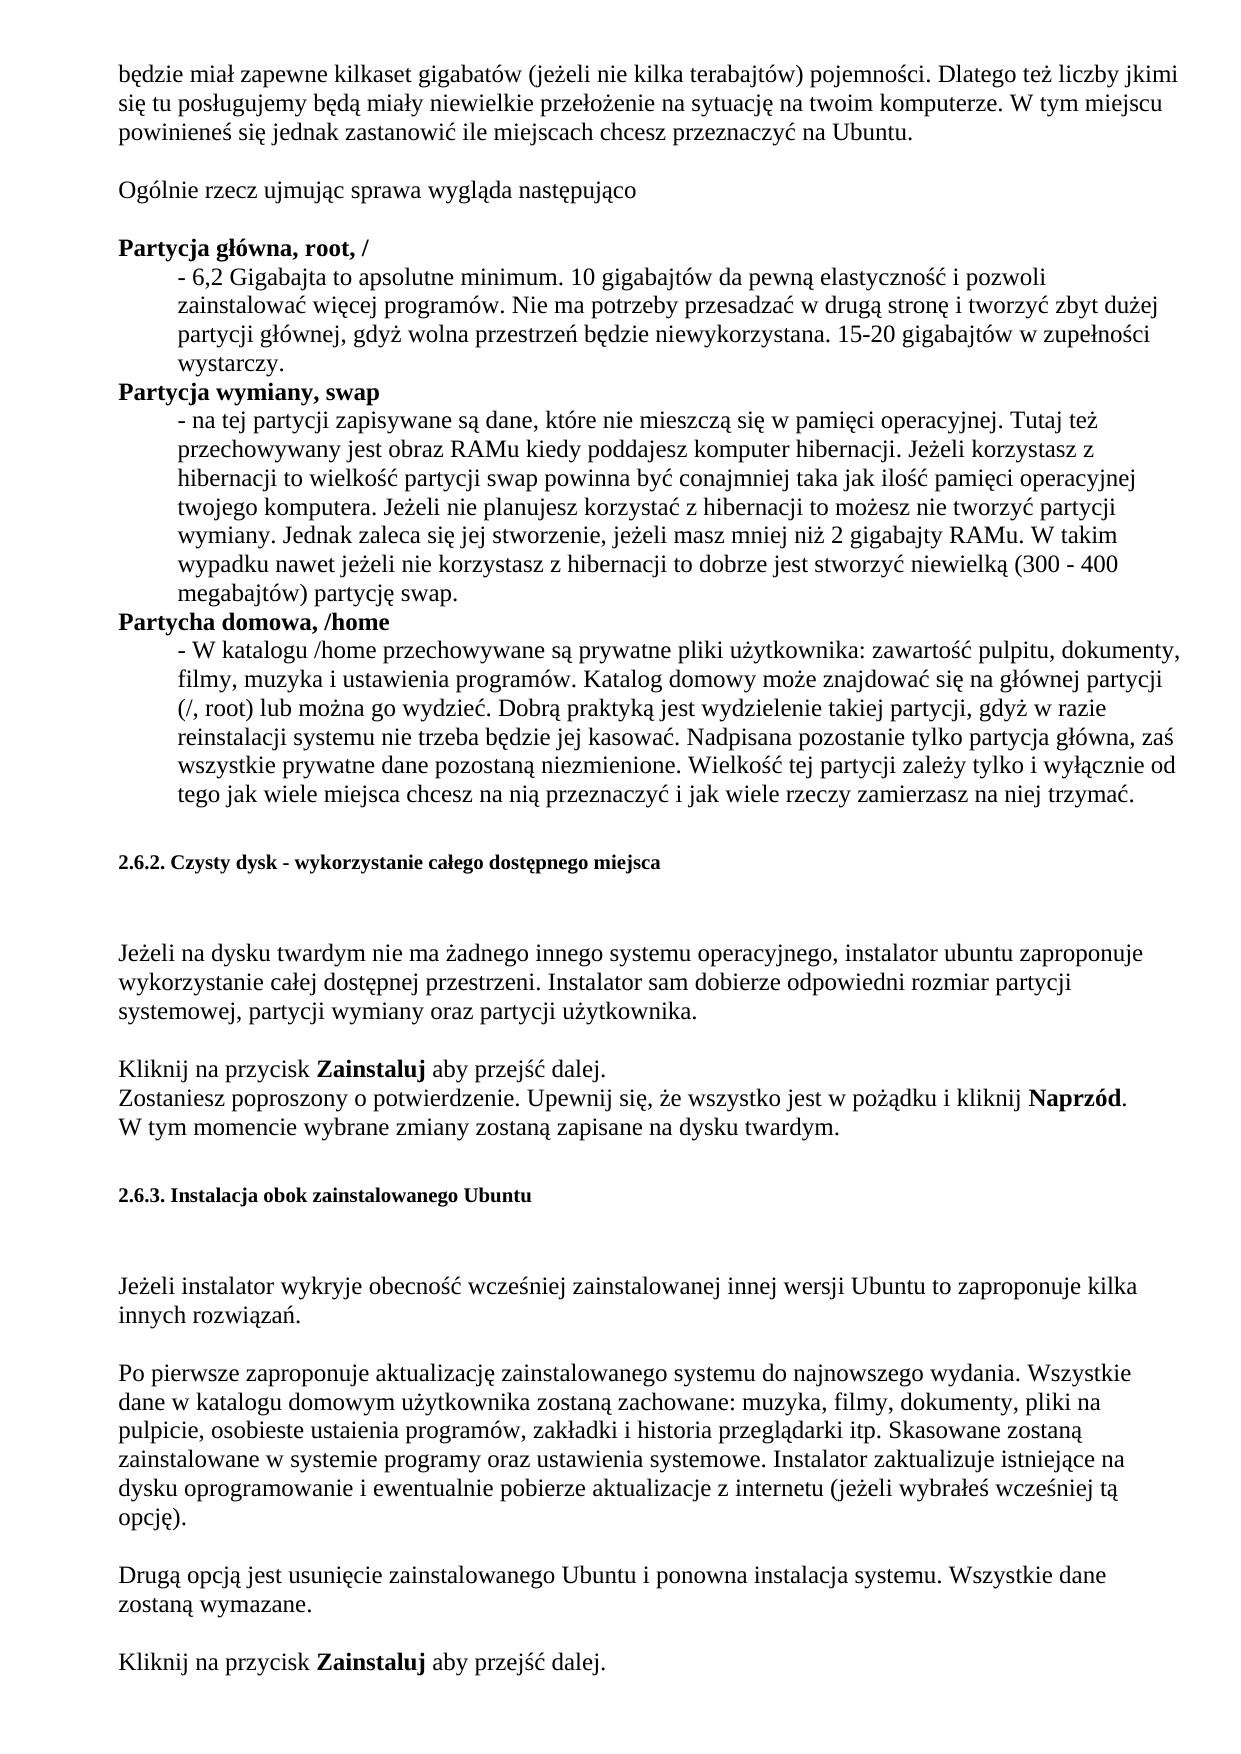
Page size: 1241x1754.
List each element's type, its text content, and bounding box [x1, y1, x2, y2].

text Ogólnie rzecz ujmując sprawa wygląda następująco [118, 175, 1181, 203]
text Kliknij na przycisk Zainstaluj aby przejść dalej. [118, 1647, 1181, 1676]
text Kliknij na przycisk Zainstaluj aby przejść dalej. Zostaniesz poproszony o potwierdzenie. Upewnij się, że wszystko jest w pożądku i kliknij Naprzód. W tym momencie wybrane zmiany zostaną zapisane na dysku twardym. [118, 1054, 1181, 1141]
list - na tej partycji zapisywane są dane, które nie mieszczą się w pamięci operacyjnej. Tutaj też przechowywany jest obraz RAMu kiedy poddajesz komputer hibernacji. Jeżeli korzystasz z hibernacji to wielkość partycji swap powinna być conajmniej taka jak ilość pamięci operacyjnej twojego komputera. Jeżeli nie planujesz korzystać z hibernacji to możesz nie tworzyć partycji wymiany. Jednak zaleca się jej stworzenie, jeżeli masz mniej niż 2 gigabajty RAMu. W takim wypadku nawet jeżeli nie korzystasz z hibernacji to dobrze jest stworzyć niewielką (300 - 400 megabajtów) partycję swap. [177, 406, 1181, 607]
subtitle 2.6.2. Czysty dysk - wykorzystanie całego dostępnego miejsca [118, 850, 1181, 874]
text Drugą opcją jest usunięcie zainstalowanego Ubuntu i ponowna instalacja systemu. Wszystkie dane zostaną wymazane. [118, 1560, 1181, 1617]
text Jeżeli instalator wykryje obecność wcześniej zainstalowanej innej wersji Ubuntu to zaproponuje kilka innych rozwiązań. [118, 1271, 1181, 1328]
list - W katalogu /home przechowywane są prywatne pliki użytkownika: zawartość pulpitu, dokumenty, filmy, muzyka i ustawienia programów. Katalog domowy może znajdować się na głównej partycji (/, root) lub można go wydzieć. Dobrą praktyką jest wydzielenie takiej partycji, gdyż w razie reinstalacji systemu nie trzeba będzie jej kasować. Nadpisana pozostanie tylko partycja główna, zaś wszystkie prywatne dane pozostaną niezmienione. Wielkość tej partycji zależy tylko i wyłącznie od tego jak wiele miejsca chcesz na nią przeznaczyć i jak wiele rzeczy zamierzasz na niej trzymać. [177, 636, 1181, 808]
subtitle 2.6.3. Instalacja obok zainstalowanego Ubuntu [118, 1182, 1181, 1207]
text będzie miał zapewne kilkaset gigabatów (jeżeli nie kilka terabajtów) pojemności. Dlatego też liczby jkimi się tu posługujemy będą miały niewielkie przełożenie na sytuację na twoim komputerze. W tym miejscu powinieneś się jednak zastanowić ile miejscach chcesz przeznaczyć na Ubuntu. [118, 59, 1181, 145]
subtitle Partycha domowa, /home [118, 607, 1181, 636]
text Jeżeli na dysku twardym nie ma żadnego innego systemu operacyjnego, instalator ubuntu zaproponuje wykorzystanie całej dostępnej przestrzeni. Instalator sam dobierze odpowiedni rozmiar partycji systemowej, partycji wymiany oraz partycji użytkownika. [118, 938, 1181, 1025]
subtitle Partycja wymiany, swap [118, 377, 1181, 406]
list - 6,2 Gigabajta to apsolutne minimum. 10 gigabajtów da pewną elastyczność i pozwoli zainstalować więcej programów. Nie ma potrzeby przesadzać w drugą stronę i tworzyć zbyt dużej partycji głównej, gdyż wolna przestrzeń będzie niewykorzystana. 15-20 gigabajtów w zupełności wystarczy. [177, 262, 1181, 377]
text Po pierwsze zaproponuje aktualizację zainstalowanego systemu do najnowszego wydania. Wszystkie dane w katalogu domowym użytkownika zostaną zachowane: muzyka, filmy, dokumenty, pliki na pulpicie, osobieste ustaienia programów, zakładki i historia przeglądarki itp. Skasowane zostaną zainstalowane w systemie programy oraz ustawienia systemowe. Instalator zaktualizuje istniejące na dysku oprogramowanie i ewentualnie pobierze aktualizacje z internetu (jeżeli wybrałeś wcześniej tą opcję). [118, 1358, 1181, 1531]
subtitle Partycja główna, root, / [118, 233, 1181, 262]
